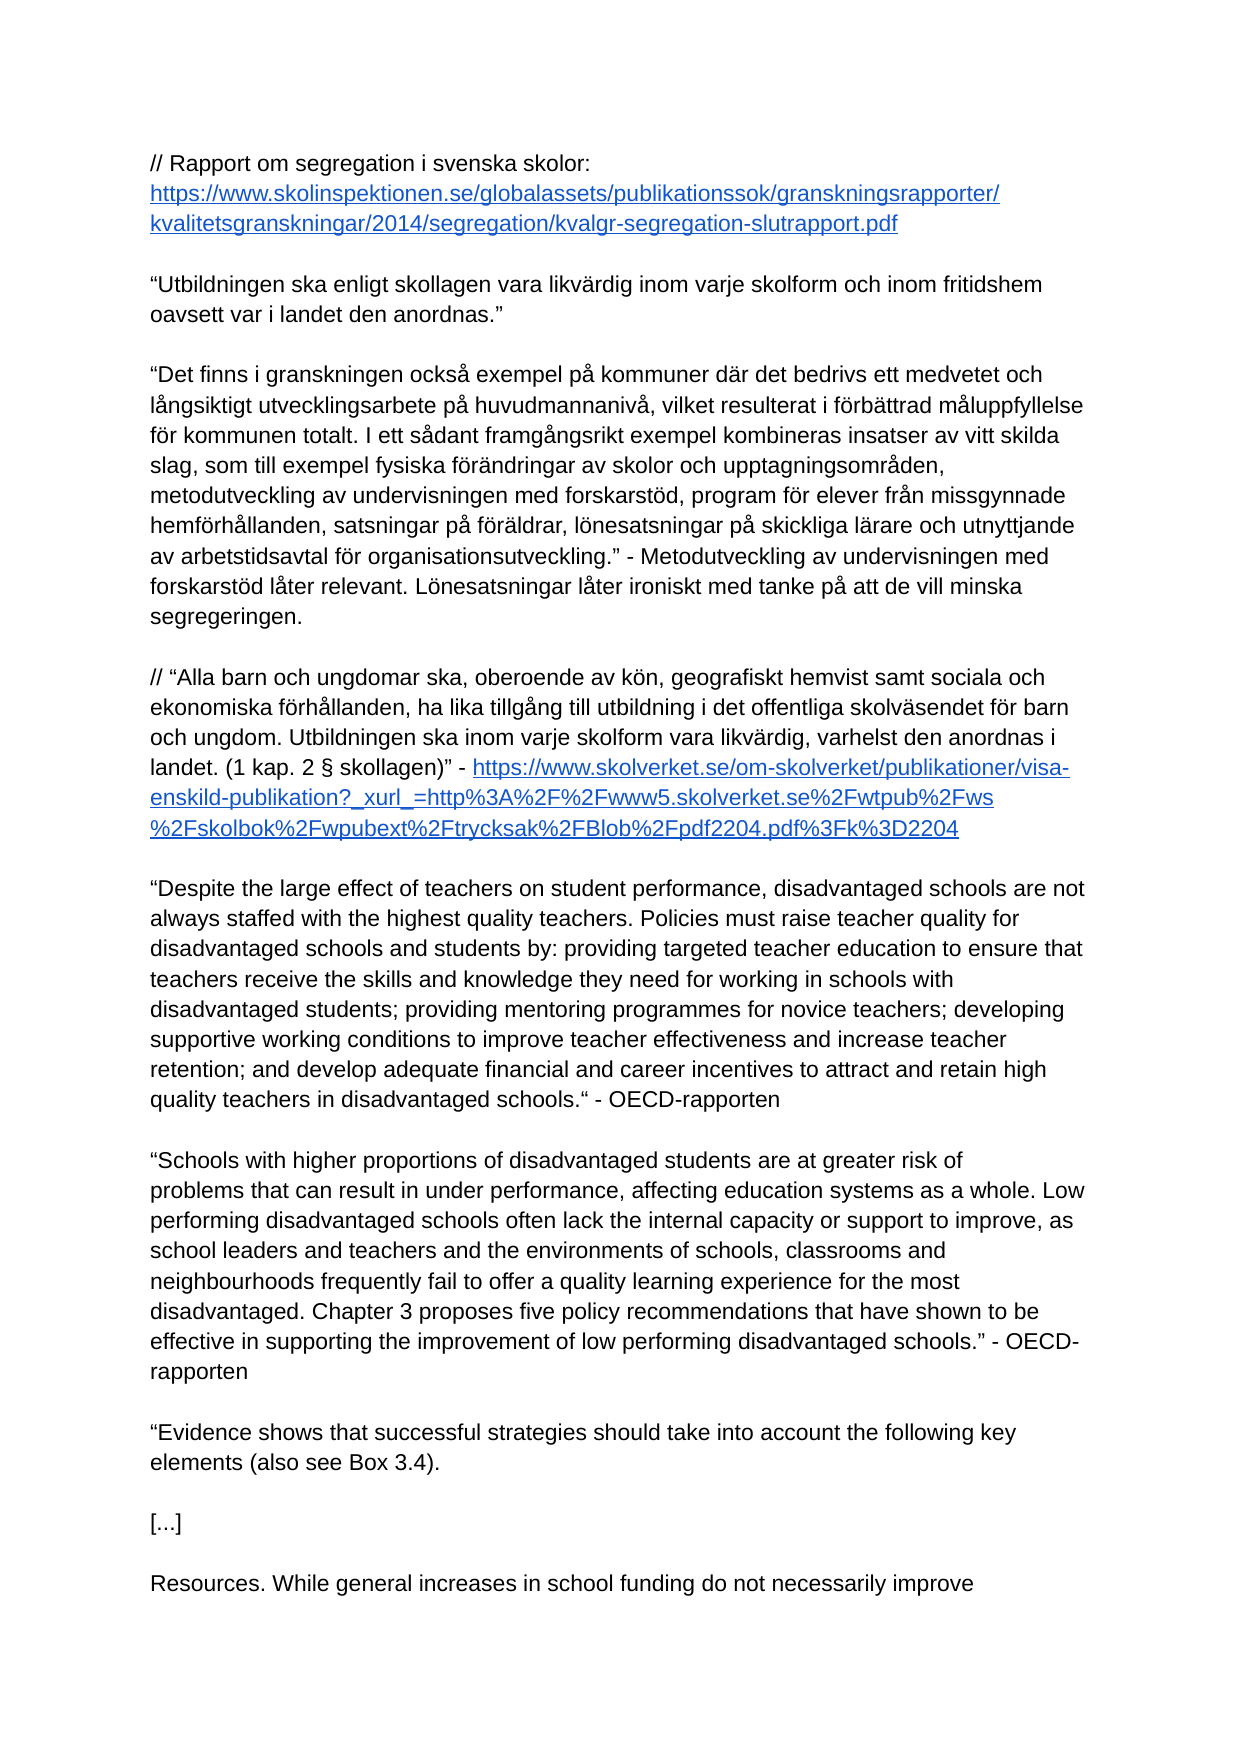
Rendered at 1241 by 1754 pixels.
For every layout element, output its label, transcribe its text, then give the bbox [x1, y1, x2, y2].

text “Schools with higher proportions of disadvantaged students are at greater risk of [150, 1147, 1090, 1173]
text // “Alla barn och ungdomar ska, oberoende av kön, geografiskt hemvist samt sociala och ekonomiska förhållanden, ha lika tillgång till utbildning i det offentliga skolväsendet för barn och ungdom. Utbildningen ska inom varje skolform vara likvärdig, varhelst den anordnas i landet. (1 kap. 2 § skollagen)” - https://www.skolverket.se/om-skolverket/publikationer/visa-enskild-publikation?_xurl_=http%3A%2F%2Fwww5.skolverket.se%2Fwtpub%2Fws%2Fskolbok%2Fwpubext%2Ftrycksak%2FBlob%2Fpdf2204.pdf%3Fk%3D2204 [150, 663, 1090, 841]
text Resources. While general increases in school funding do not necessarily improve [150, 1570, 1090, 1596]
text “Evidence shows that successful strategies should take into account the following key elements (also see Box 3.4). [150, 1419, 1090, 1475]
text “Despite the large effect of teachers on student performance, disadvantaged schools are not always staffed with the highest quality teachers. Policies must raise teacher quality for disadvantaged schools and students by: providing targeted teacher education to ensure that teachers receive the skills and knowledge they need for working in schools with disadvantaged students; providing mentoring programmes for novice teachers; developing supportive working conditions to improve teacher effectiveness and increase teacher retention; and develop adequate financial and career incentives to attract and retain high quality teachers in disadvantaged schools.“ - OECD-rapporten [150, 875, 1090, 1113]
text “Det finns i granskningen också exempel på kommuner där det bedrivs ett medvetet och långsiktigt utvecklingsarbete på huvudmannanivå, vilket resulterat i förbättrad måluppfyllelse för kommunen totalt. I ett sådant framgångsrikt exempel kombineras insatser av vitt skilda slag, som till exempel fysiska förändringar av skolor och upptagningsområden, metodutveckling av undervisningen med forskarstöd, program för elever från missgynnade hemförhållanden, satsningar på föräldrar, lönesatsningar på skickliga lärare och utnyttjande av arbetstidsavtal för organisationsutveckling.” - Metodutveckling av undervisningen med forskarstöd låter relevant. Lönesatsningar låter ironiskt med tanke på att de vill minska segregeringen. [150, 361, 1090, 629]
text // Rapport om segregation i svenska skolor: https://www.skolinspektionen.se/globalassets/publikationssok/granskningsrapporter/kvalitetsgranskningar/2014/segregation/kvalgr-segregation-slutrapport.pdf [150, 150, 1090, 237]
text “Utbildningen ska enligt skollagen vara likvärdig inom varje skolform och inom fritidshem oavsett var i landet den anordnas.” [150, 271, 1090, 327]
text [...] [150, 1509, 1090, 1536]
text problems that can result in under performance, affecting education systems as a whole. Low performing disadvantaged schools often lack the internal capacity or support to improve, as school leaders and teachers and the environments of schools, classrooms and neighbourhoods frequently fail to offer a quality learning experience for the most disadvantaged. Chapter 3 proposes five policy recommendations that have shown to be effective in supporting the improvement of low performing disadvantaged schools.” - OECD-rapporten [150, 1177, 1090, 1385]
